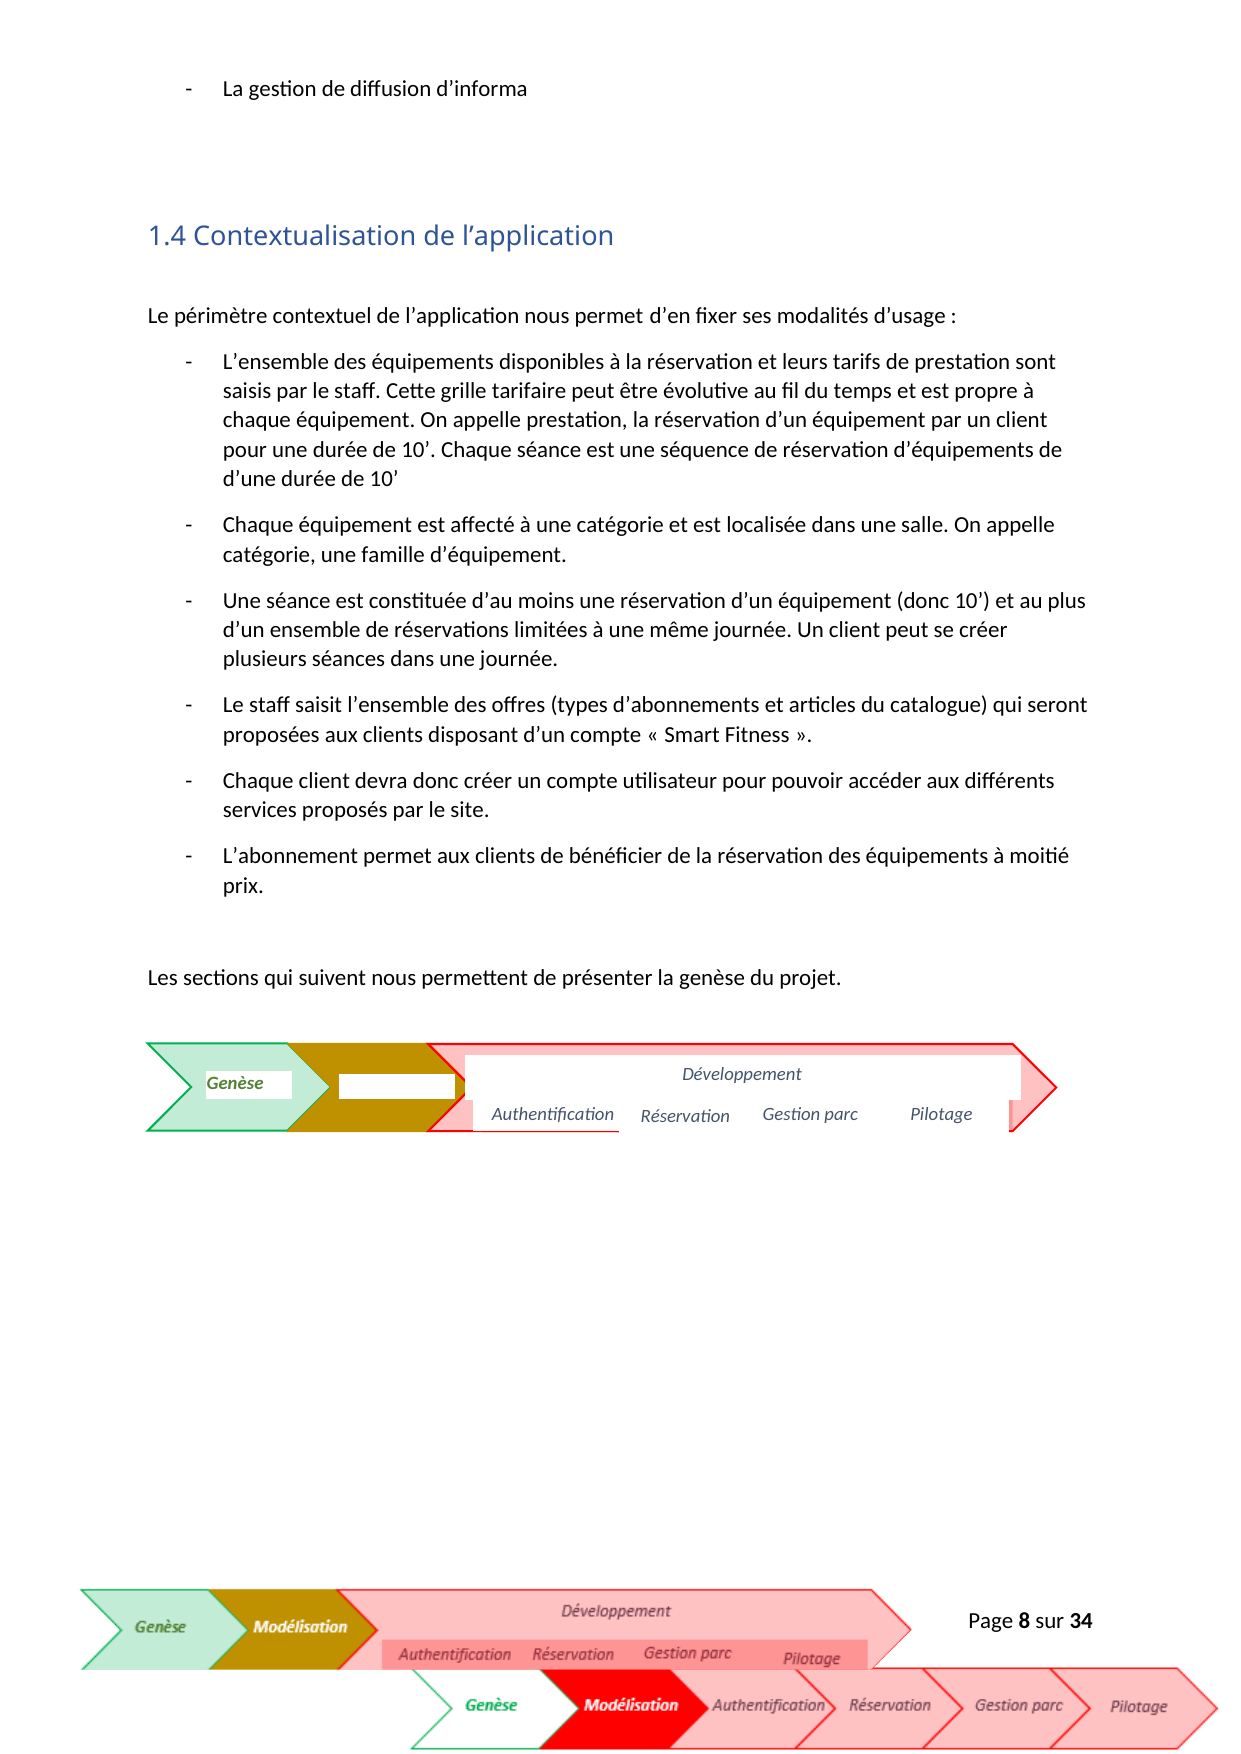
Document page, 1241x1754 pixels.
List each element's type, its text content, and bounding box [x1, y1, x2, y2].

text Réservation [634, 1104, 738, 1126]
list L’abonnement permet aux clients de bénéficier de la réservation des équipements à moitié prix. [185, 841, 1092, 899]
list Le staff saisit l’ensemble des offres (types d’abonnements et articles du catalogue) qui seront proposées aux clients disposant d’un compte « Smart Fitness ». [185, 691, 1092, 748]
list Chaque client devra donc créer un compte utilisateur pour pouvoir accéder aux différents services proposés par le site. [185, 766, 1092, 823]
subtitle 1.4 Contextualisation de l’application [148, 216, 1092, 253]
text Authentification [488, 1102, 619, 1123]
text Genèse [206, 1071, 292, 1094]
text Pilotage [890, 1103, 994, 1126]
text Le périmètre contextuel de l’application nous permet d’en fixer ses modalités d’usage : [148, 301, 1092, 329]
text Modélisation [339, 1074, 455, 1097]
text Développement [480, 1063, 1006, 1086]
text Les sections qui suivent nous permettent de présenter la genèse du projet. [148, 963, 1092, 991]
text Gestion parc [759, 1103, 863, 1125]
list L’ensemble des équipements disponibles à la réservation et leurs tarifs de prestation sont saisis par le staff. Cette grille tarifaire peut être évolutive au fil du temps et est propre à chaque équipement. On appelle prestation, la réservation d’un équipement par un client pour une durée de 10’. Chaque séance est une séquence de réservation d’équipements de d’une durée de 10’ [185, 347, 1092, 492]
list La gestion de diffusion d’informa [185, 74, 1092, 102]
list Chaque équipement est affecté à une catégorie et est localisée dans une salle. On appelle catégorie, une famille d’équipement. [185, 510, 1092, 568]
list Une séance est constituée d’au moins une réservation d’un équipement (donc 10’) et au plus d’un ensemble de réservations limitées à une même journée. Un client peut se créer plusieurs séances dans une journée. [185, 586, 1092, 673]
